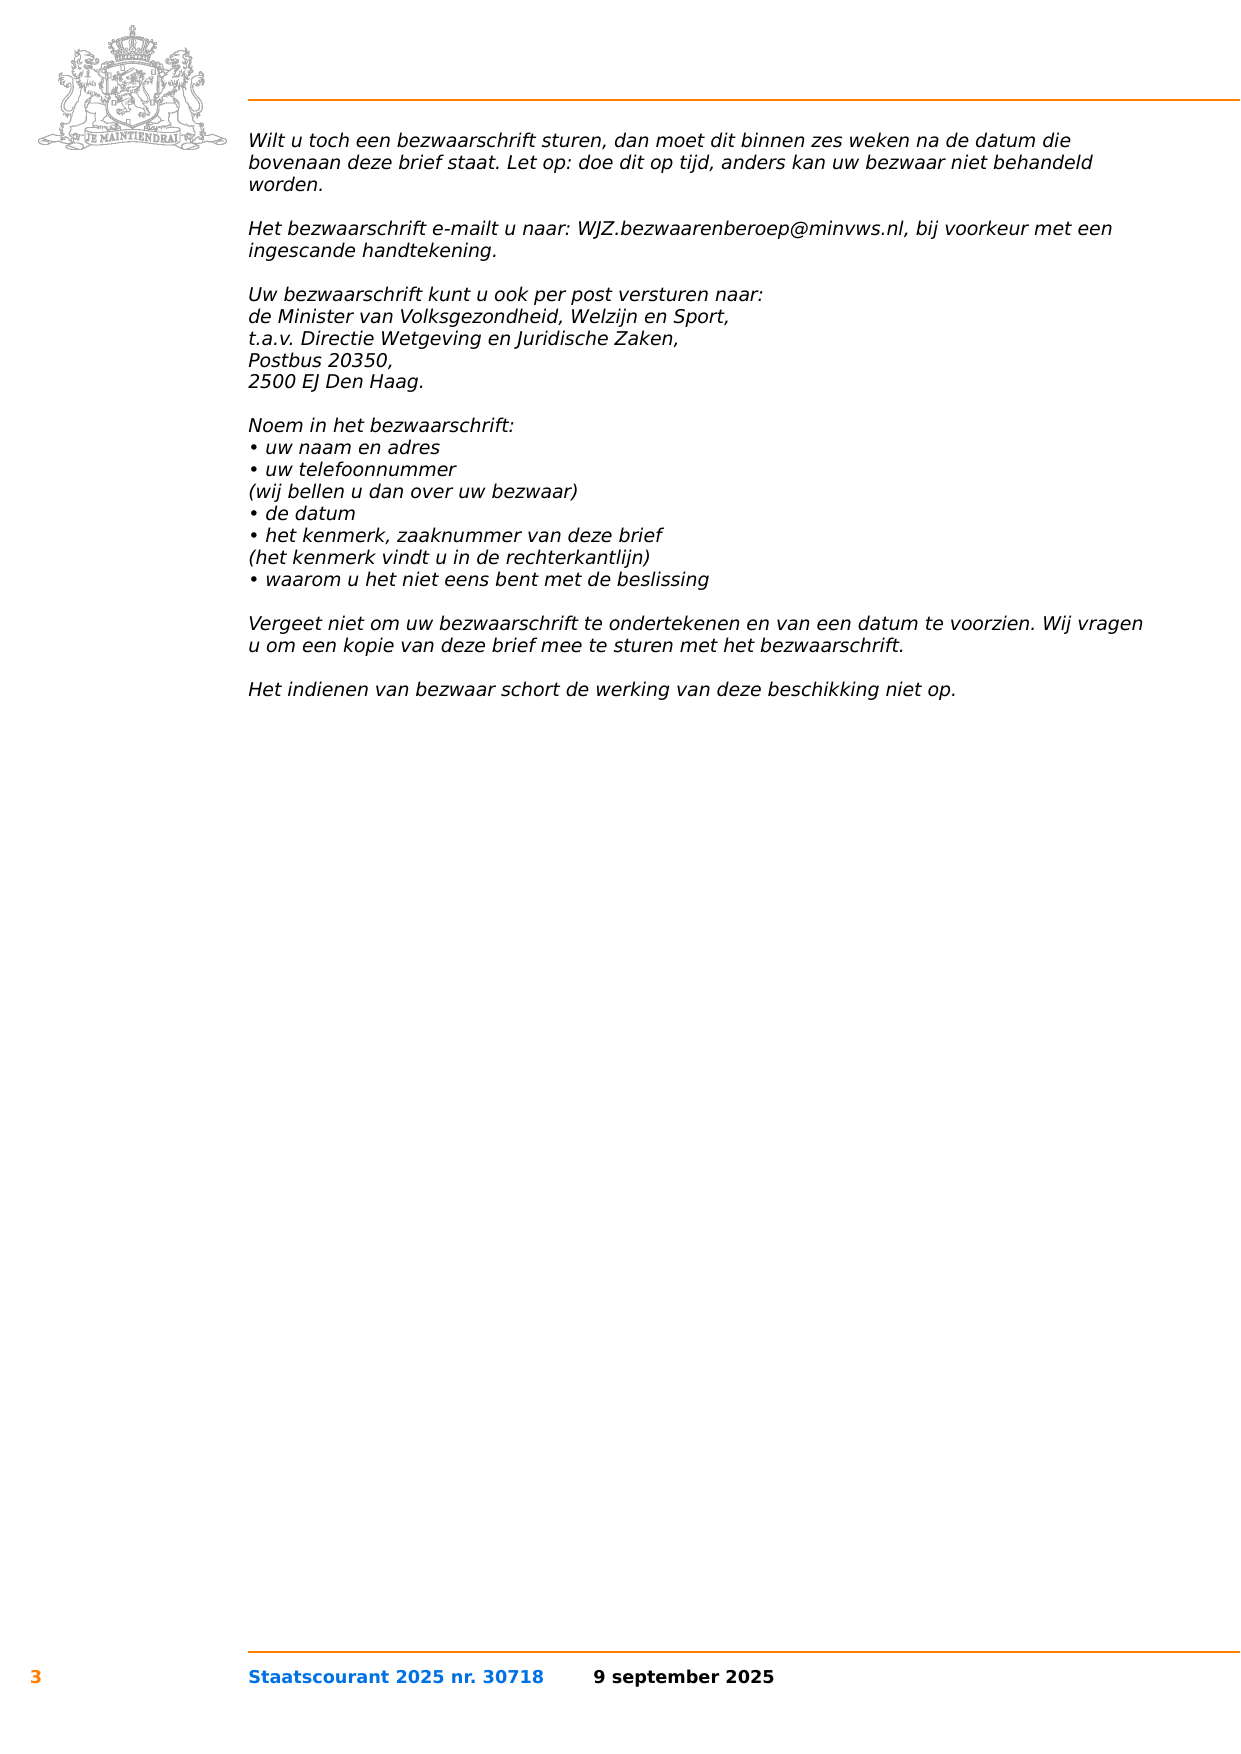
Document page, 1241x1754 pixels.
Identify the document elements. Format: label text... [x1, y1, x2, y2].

text de Minister van Volksgezondheid, Welzijn en Sport, [248, 306, 1163, 327]
text • uw naam en adres [248, 437, 1163, 459]
text Uw bezwaarschrift kunt u ook per post versturen naar: [248, 283, 1163, 306]
text • de datum [248, 503, 1163, 525]
text (het kenmerk vindt u in de rechterkantlijn) [248, 547, 1163, 569]
text Noem in het bezwaarschrift: [248, 415, 1163, 437]
text • waarom u het niet eens bent met de beslissing [248, 569, 1163, 591]
text Postbus 20350, [248, 349, 1163, 371]
picture [38, 25, 227, 150]
text 2500 EJ Den Haag. [248, 371, 1163, 393]
text Wilt u toch een bezwaarschrift sturen, dan moet dit binnen zes weken na de datum die bovenaan deze brief staat. Let op: doe dit op tijd, anders kan uw bezwaar niet behandeld worden. [248, 130, 1163, 196]
text t.a.v. Directie Wetgeving en Juridische Zaken, [248, 327, 1163, 349]
text Het indienen van bezwaar schort de werking van deze beschikking niet op. [248, 679, 1163, 701]
text (wij bellen u dan over uw bezwaar) [248, 481, 1163, 503]
text Het bezwaarschrift e-mailt u naar: WJZ.bezwaarenberoep@minvws.nl, bij voorkeur met een ingescande handtekening. [248, 218, 1163, 262]
text • uw telefoonnummer [248, 459, 1163, 481]
text • het kenmerk, zaaknummer van deze brief [248, 525, 1163, 547]
text Vergeet niet om uw bezwaarschrift te ondertekenen en van een datum te voorzien. Wij vragen u om een kopie van deze brief mee te sturen met het bezwaarschrift. [248, 613, 1163, 657]
